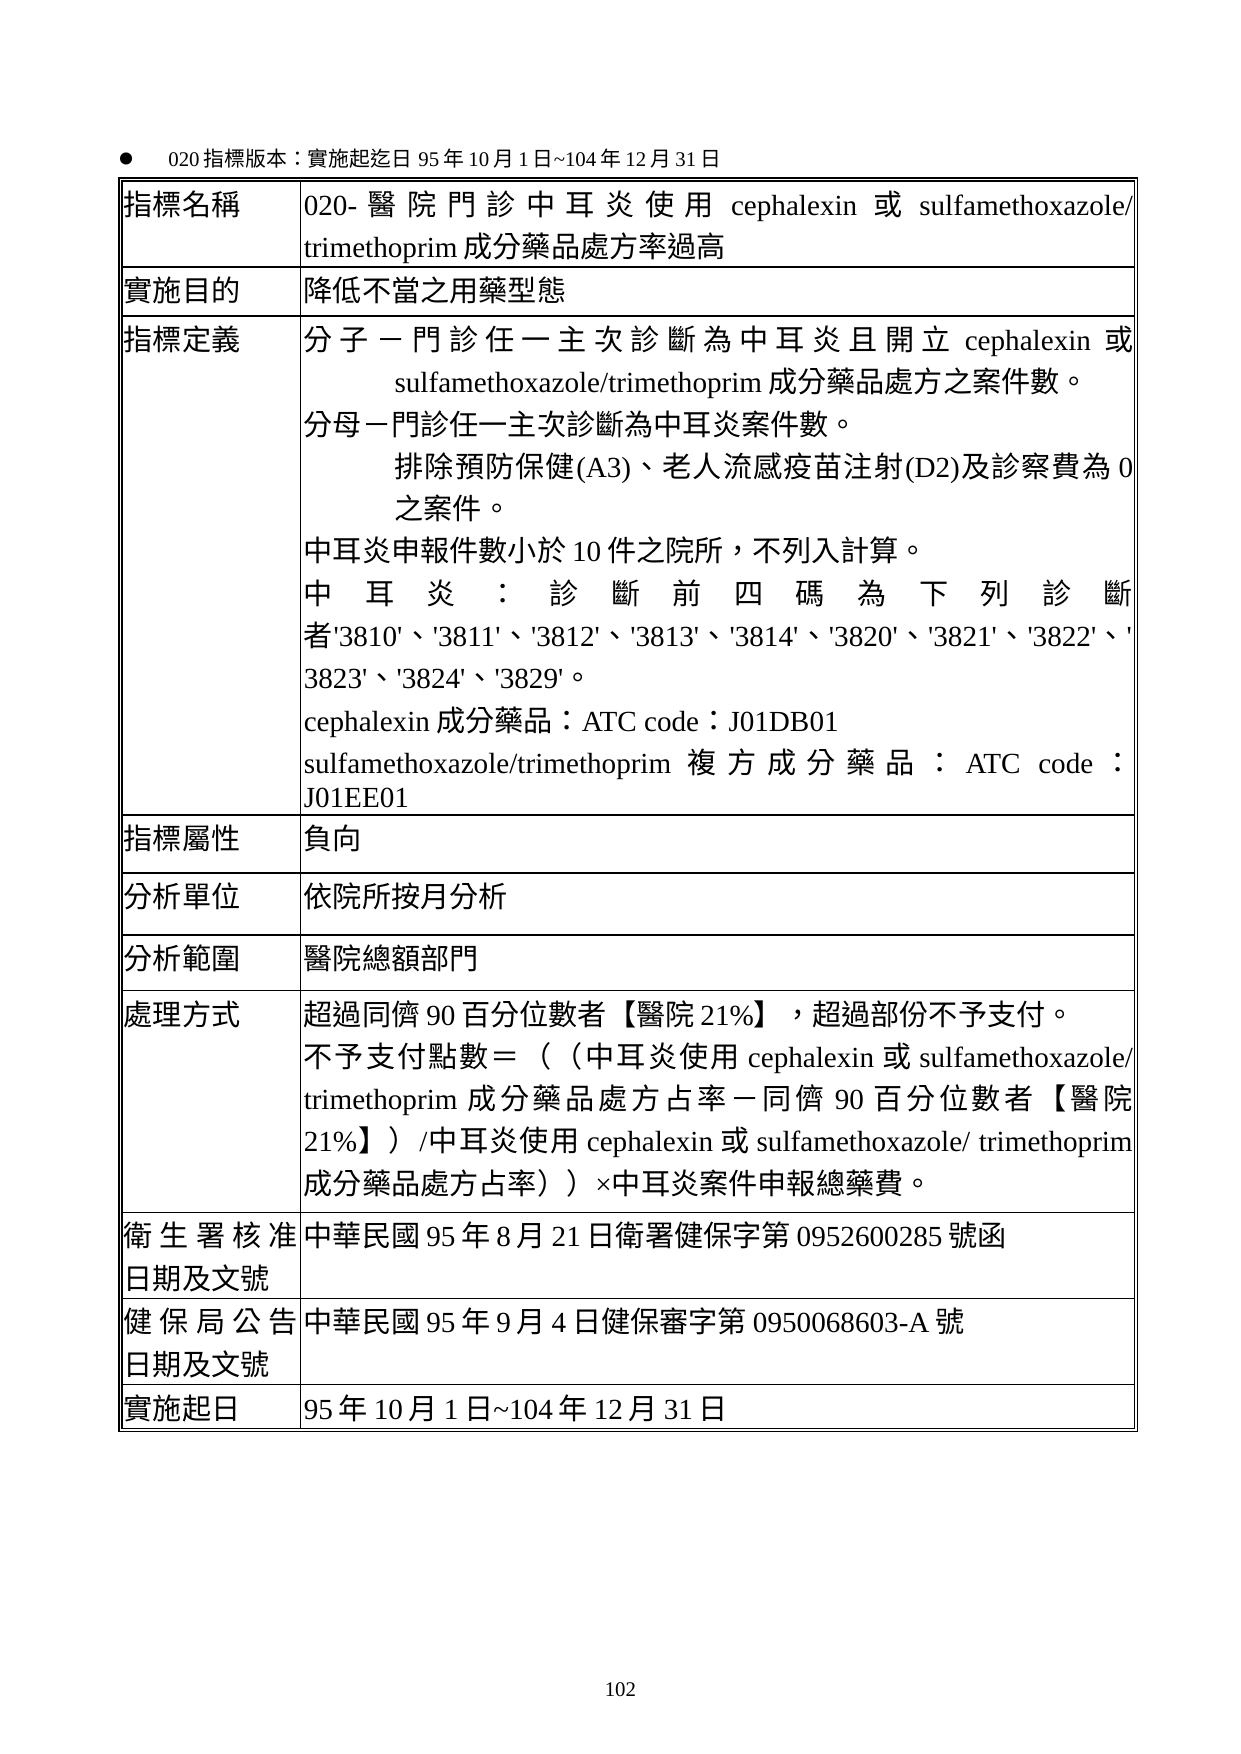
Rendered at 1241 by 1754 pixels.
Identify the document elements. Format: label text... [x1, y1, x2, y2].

table_cell 實施目的 [123, 268, 300, 315]
table_cell 超過同儕90百分位數者【醫院21%】，超過部份不予支付。 不予支付點數＝（（中耳炎使用cephalexin或sulfamethoxazole/ trimethoprim成分藥品處方占率－同儕90百分位數者【醫院21%】）/中耳炎使用cephalexin或sulfamethoxazole/ trimethoprim成分藥品處方占率））×中耳炎案件申報總藥費。 [301, 991, 1134, 1211]
table_cell 降低不當之用藥型態 [301, 268, 1134, 315]
table_cell 實施起日 [123, 1385, 300, 1427]
table_header 020-醫院門診中耳炎使用cephalexin或sulfamethoxazole/trimethoprim成分藥品處方率過高 [301, 182, 1134, 266]
table_cell 分析單位 [123, 874, 300, 934]
table_cell 衛生署核准日期及文號 [123, 1213, 300, 1297]
table_cell 健保局公告日期及文號 [123, 1299, 300, 1384]
table_header 指標名稱 [123, 182, 300, 266]
table_cell 指標定義 [123, 317, 300, 814]
subtitle 020指標版本：實施起迄日 95年10月1日~104年12月31日 [118, 137, 1122, 177]
table_cell 中華民國95年9月4日健保審字第0950068603-A號 [301, 1299, 1134, 1384]
table_cell 95年10月1日~104年12月31日 [301, 1385, 1134, 1427]
table_cell 醫院總額部門 [301, 936, 1134, 989]
table_cell 分析範圍 [123, 936, 300, 989]
table_cell 中華民國95年8月21日衛署健保字第0952600285號函 [301, 1213, 1134, 1297]
table_cell 依院所按月分析 [301, 874, 1134, 934]
table_cell 分子－門診任一主次診斷為中耳炎且開立cephalexin或sulfamethoxazole/trimethoprim成分藥品處方之案件數。 分母－門診任一主次診斷為中耳炎案件數。 排除預防保健(A3)、老人流感疫苗注射(D2)及診察費為0之案件。 中耳炎申報件數小於10件之院所，不列入計算。 中耳炎：診斷前四碼為下列診斷者'3810'、'3811'、'3812'、'3813'、'3814'、'3820'、'3821'、'3822'、'3823'、'3824'、'3829'。 cephalexin成分藥品：ATC code：J01DB01 sulfamethoxazole/trimethoprim複方成分藥品：ATC code：J01EE01 [301, 317, 1134, 814]
table_cell 處理方式 [123, 991, 300, 1211]
table_cell 負向 [301, 816, 1134, 872]
table_cell 指標屬性 [123, 816, 300, 872]
